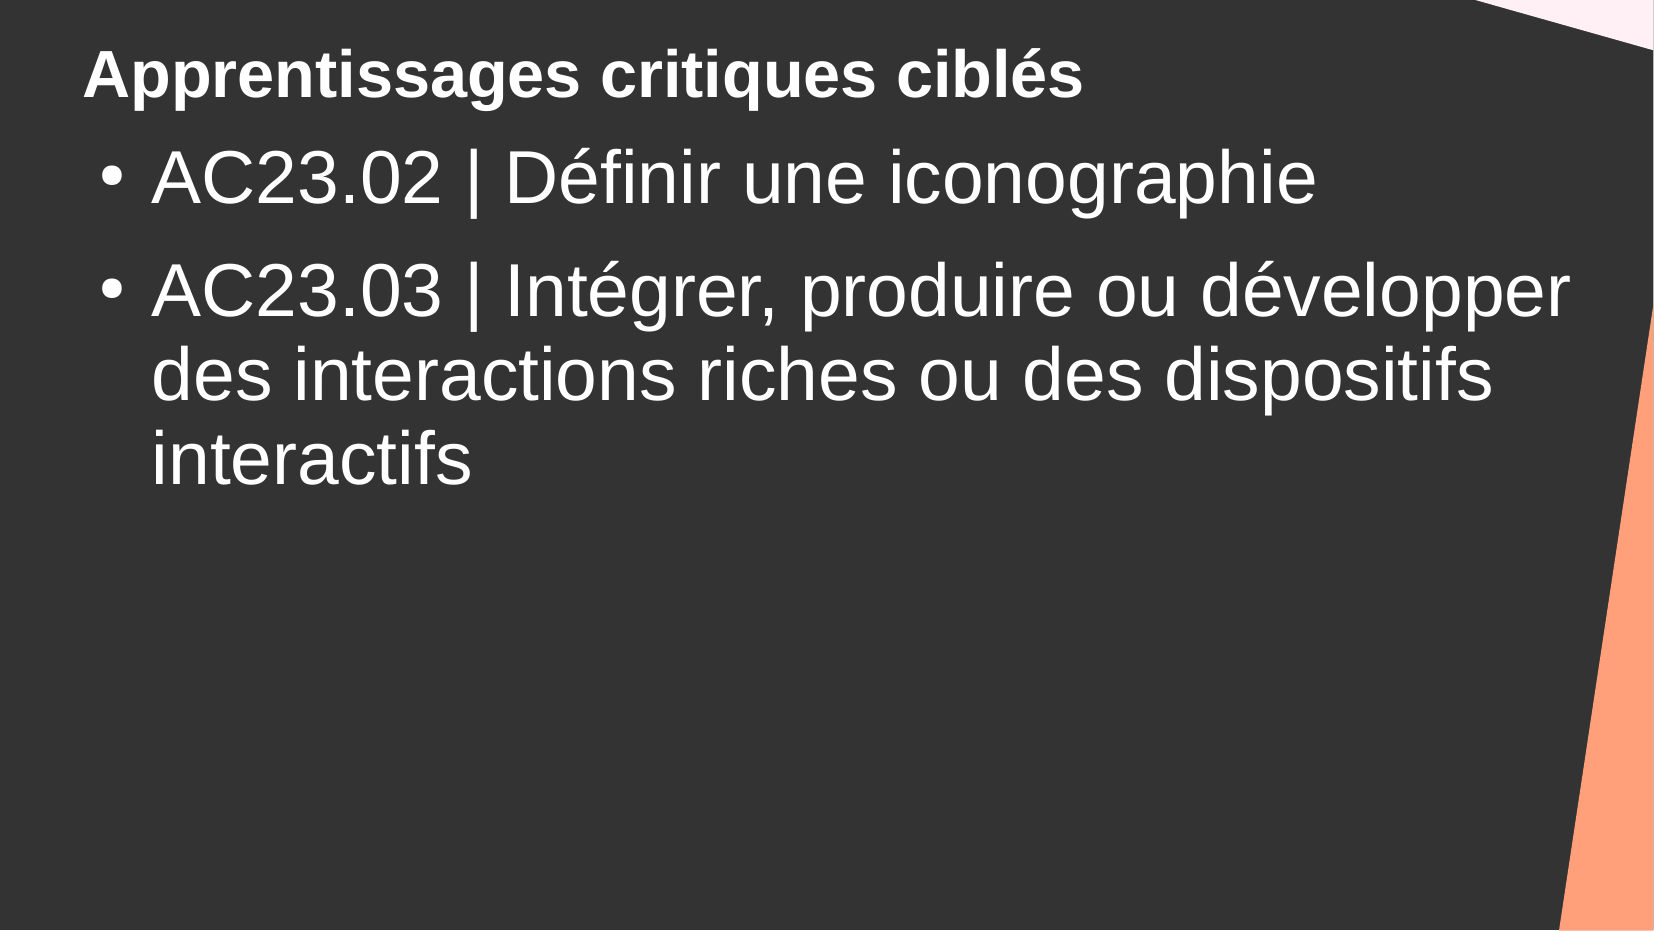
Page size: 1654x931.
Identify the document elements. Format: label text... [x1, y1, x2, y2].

list AC23.02 | Définir une iconographie AC23.03 | Intégrer, produire ou développer des interactions riches ou des dispositifs interactifs [80, 135, 1620, 721]
text_box [1558, 300, 1654, 931]
title Apprentissages critiques ciblés [82, 37, 1571, 122]
text_box [1475, 0, 1654, 51]
